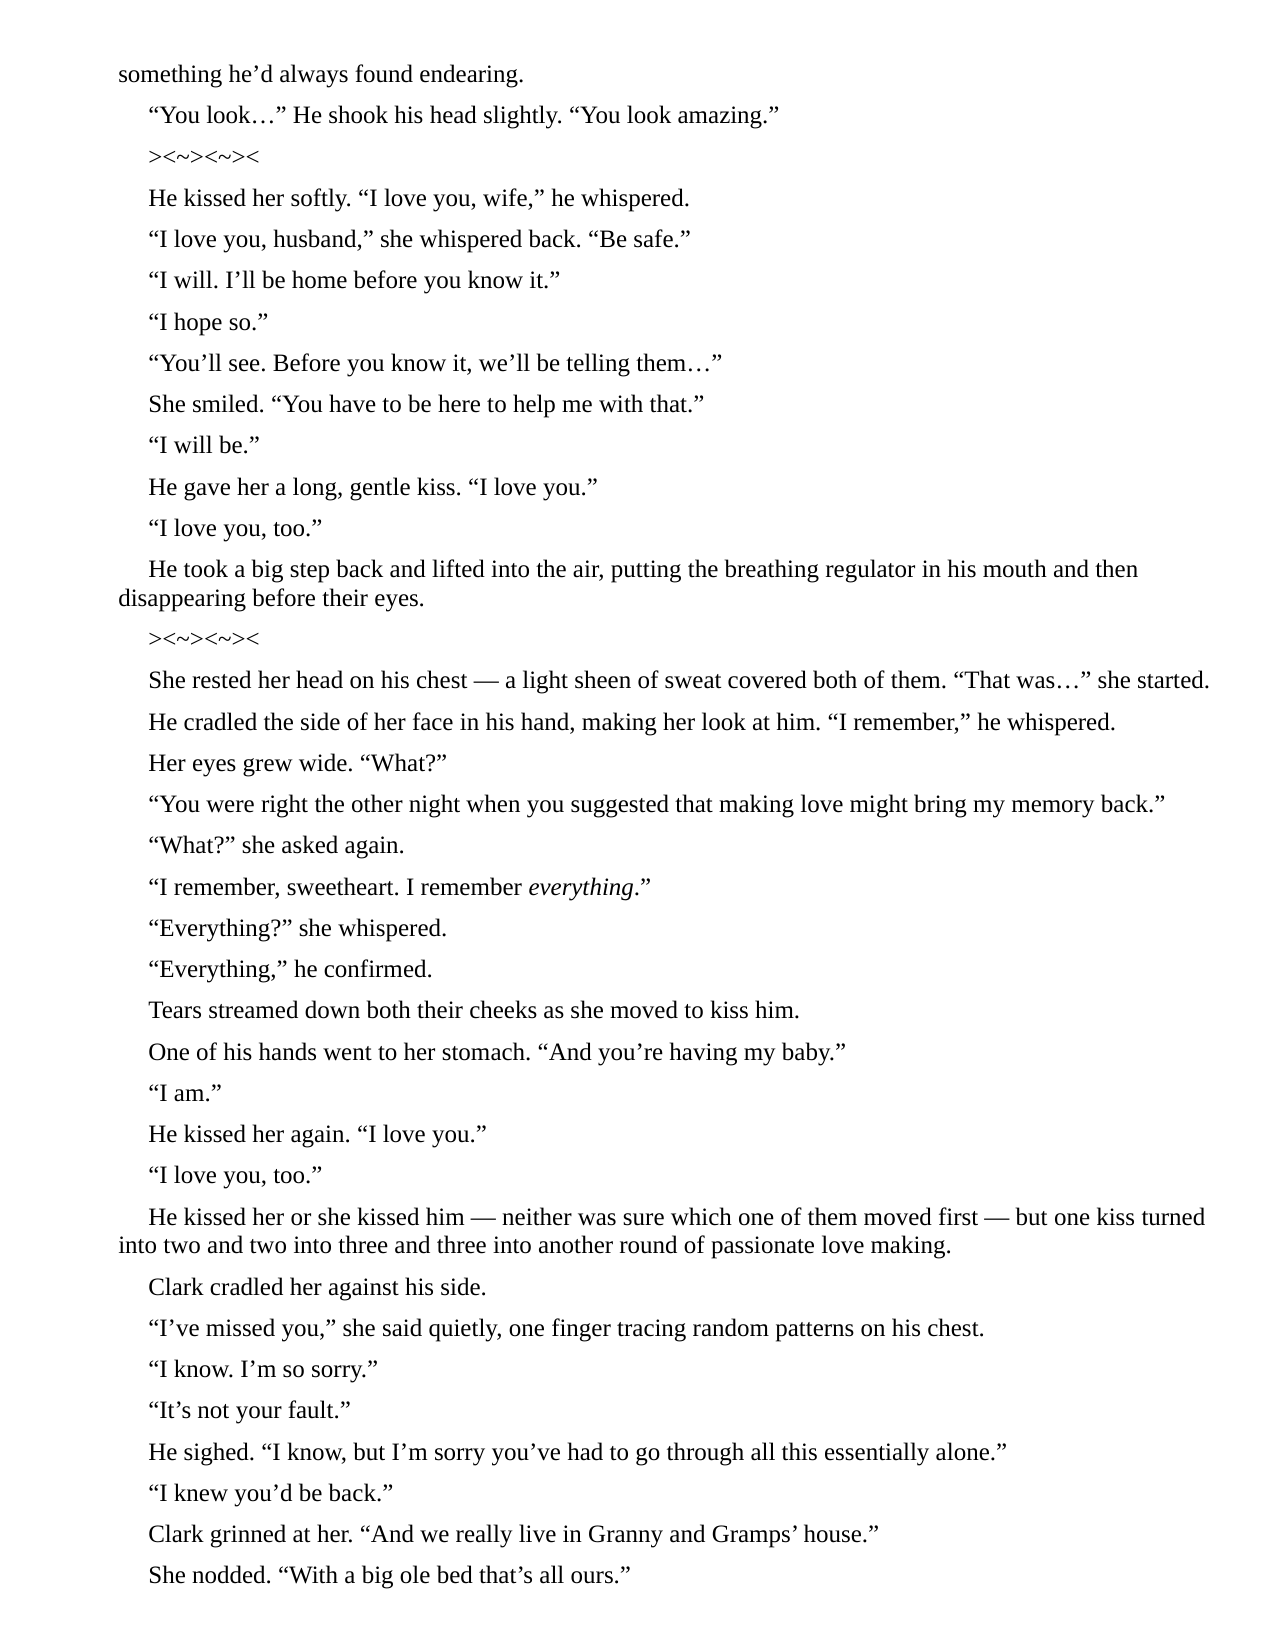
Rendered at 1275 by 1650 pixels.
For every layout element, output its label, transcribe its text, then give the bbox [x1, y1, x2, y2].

text She rested her head on his chest — a light sheen of sweat covered both of them. “That was…” she started. [118, 665, 1216, 694]
text “I hope so.” [118, 307, 1216, 335]
text “What?” she asked again. [118, 830, 1216, 859]
text She smiled. “You have to be here to help me with that.” [118, 389, 1216, 418]
text “I love you, husband,” she whispered back. “Be safe.” [118, 224, 1216, 253]
text He kissed her softly. “I love you, wife,” he whispered. [118, 183, 1216, 212]
text Tears streamed down both their cheeks as she moved to kiss him. [118, 995, 1216, 1024]
text “You’ll see. Before you know it, we’ll be telling them…” [118, 348, 1216, 377]
text “I will be.” [118, 430, 1216, 459]
text He cradled the side of her face in his hand, making her look at him. “I remember,” he whispered. [118, 707, 1216, 735]
text Her eyes grew wide. “What?” [118, 748, 1216, 777]
text One of his hands went to her stomach. “And you’re having my baby.” [118, 1037, 1216, 1065]
text “It’s not your fault.” [118, 1395, 1216, 1424]
text “You were right the other night when you suggested that making love might bring my memory back.” [118, 789, 1216, 818]
text He took a big step back and lifted into the air, putting the breathing regulator in his mouth and then disappearing before their eyes. [118, 554, 1216, 612]
text He kissed her again. “I love you.” [118, 1119, 1216, 1148]
text “Everything?” she whispered. [118, 913, 1216, 942]
text She nodded. “With a big ole bed that’s all ours.” [118, 1560, 1216, 1589]
text “I am.” [118, 1078, 1216, 1107]
text Clark cradled her against his side. [118, 1272, 1216, 1300]
text “You look…” He shook his head slightly. “You look amazing.” [118, 100, 1216, 129]
text “I’ve missed you,” she said quietly, one finger tracing random patterns on his chest. [118, 1313, 1216, 1342]
text “Everything,” he confirmed. [118, 954, 1216, 983]
text “I knew you’d be back.” [118, 1478, 1216, 1507]
text “I will. I’ll be home before you know it.” [118, 265, 1216, 294]
text “I love you, too.” [118, 513, 1216, 542]
text He sighed. “I know, but I’m sorry you’ve had to go through all this essentially alone.” [118, 1437, 1216, 1465]
text something he’d always found endearing. [118, 59, 1216, 88]
text Clark grinned at her. “And we really live in Granny and Gramps’ house.” [118, 1519, 1216, 1548]
text ><~><~>< [118, 142, 1216, 170]
text He kissed her or she kissed him — neither was sure which one of them moved first — but one kiss turned into two and two into three and three into another round of passionate love making. [118, 1202, 1216, 1259]
text “I know. I’m so sorry.” [118, 1354, 1216, 1383]
text “I remember, sweetheart. I remember everything.” [118, 872, 1216, 900]
text ><~><~>< [118, 624, 1216, 653]
text “I love you, too.” [118, 1160, 1216, 1189]
text He gave her a long, gentle kiss. “I love you.” [118, 472, 1216, 500]
